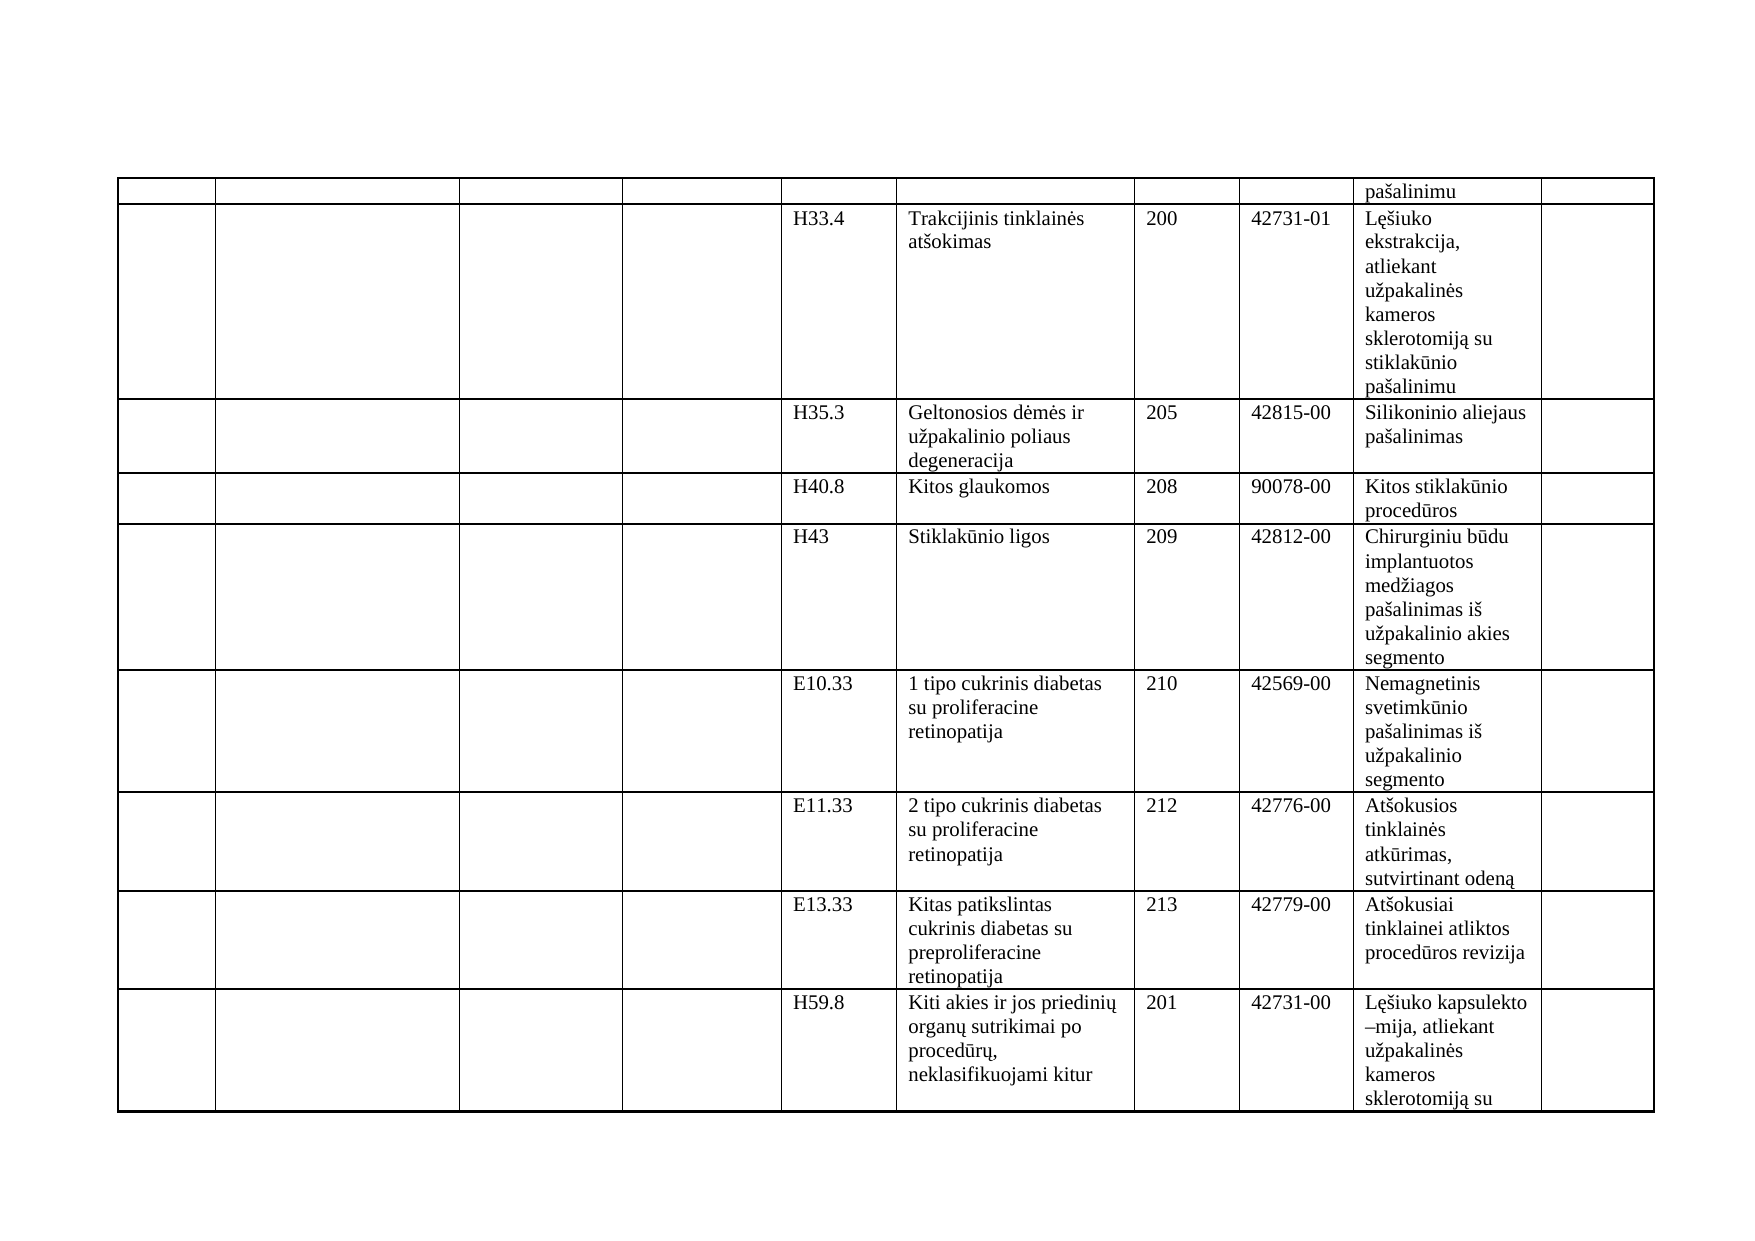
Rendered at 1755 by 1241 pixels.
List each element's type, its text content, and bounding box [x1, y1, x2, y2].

table_cell [119, 179, 215, 203]
table_cell [1542, 400, 1653, 472]
table_cell [460, 793, 622, 889]
table_cell [623, 179, 781, 203]
table_cell [216, 671, 459, 791]
table_cell [623, 525, 781, 669]
table_cell [1240, 179, 1353, 203]
table_cell [1542, 525, 1653, 669]
table_cell 2 tipo cukrinis diabetas su proliferacine retinopatija [897, 793, 1134, 889]
table_cell [1542, 793, 1653, 889]
table_cell [460, 205, 622, 398]
table_cell 210 [1135, 671, 1239, 791]
table_cell [119, 400, 215, 472]
table_cell H43 [782, 525, 896, 669]
table_cell 42812-00 [1240, 525, 1353, 669]
table_cell E11.33 [782, 793, 896, 889]
table_cell 200 [1135, 205, 1239, 398]
table_cell 42779-00 [1240, 892, 1353, 988]
table_cell [897, 179, 1134, 203]
table_cell [1542, 892, 1653, 988]
table_cell [623, 400, 781, 472]
table_cell Lęšiuko kapsulekto –mija, atliekant užpakalinės kameros sklerotomiją su [1354, 990, 1541, 1110]
table_cell [460, 474, 622, 522]
table_cell [1542, 205, 1653, 398]
table_cell [216, 892, 459, 988]
table_cell [460, 525, 622, 669]
table_cell [460, 892, 622, 988]
table_cell [216, 474, 459, 522]
table_cell E10.33 [782, 671, 896, 791]
table_cell [623, 793, 781, 889]
table_cell [216, 793, 459, 889]
table_cell 205 [1135, 400, 1239, 472]
table_cell [460, 179, 622, 203]
table_cell [119, 525, 215, 669]
table_cell [1542, 474, 1653, 522]
table_cell Chirurginiu būdu implantuotos medžiagos pašalinimas iš užpakalinio akies segmento [1354, 525, 1541, 669]
table_cell [119, 990, 215, 1110]
table_cell H40.8 [782, 474, 896, 522]
table_cell [216, 205, 459, 398]
table_cell Kiti akies ir jos priedinių organų sutrikimai po procedūrų, neklasifikuojami kitur [897, 990, 1134, 1110]
table_cell 42569-00 [1240, 671, 1353, 791]
table_cell [119, 205, 215, 398]
table_cell [623, 892, 781, 988]
table_cell [119, 892, 215, 988]
table_cell [782, 179, 896, 203]
table_cell [119, 793, 215, 889]
table_cell [216, 990, 459, 1110]
table_cell 42776-00 [1240, 793, 1353, 889]
table_cell H33.4 [782, 205, 896, 398]
table_cell [460, 671, 622, 791]
table_cell H35.3 [782, 400, 896, 472]
table_cell 209 [1135, 525, 1239, 669]
table_cell 90078-00 [1240, 474, 1353, 522]
table_cell Trakcijinis tinklainės atšokimas [897, 205, 1134, 398]
table_cell [460, 400, 622, 472]
table_cell [1542, 179, 1653, 203]
table_cell [1542, 990, 1653, 1110]
table_cell [623, 474, 781, 522]
table_cell Lęšiuko ekstrakcija, atliekant užpakalinės kameros sklerotomiją su stiklakūnio pašalinimu [1354, 205, 1541, 398]
table_cell [216, 525, 459, 669]
table_cell 1 tipo cukrinis diabetas su proliferacine retinopatija [897, 671, 1134, 791]
table_cell [623, 205, 781, 398]
table_cell 42815-00 [1240, 400, 1353, 472]
table_cell E13.33 [782, 892, 896, 988]
table_cell 201 [1135, 990, 1239, 1110]
table_cell Geltonosios dėmės ir užpakalinio poliaus degeneracija [897, 400, 1134, 472]
table_cell Kitos stiklakūnio procedūros [1354, 474, 1541, 522]
table_cell Atšokusiai tinklainei atliktos procedūros revizija [1354, 892, 1541, 988]
table_cell 208 [1135, 474, 1239, 522]
table_cell 42731-01 [1240, 205, 1353, 398]
table_cell Stiklakūnio ligos [897, 525, 1134, 669]
table_cell [216, 400, 459, 472]
table_cell [216, 179, 459, 203]
table_cell Kitas patikslintas cukrinis diabetas su preproliferacine retinopatija [897, 892, 1134, 988]
table_cell pašalinimu [1354, 179, 1541, 203]
table_cell Silikoninio aliejaus pašalinimas [1354, 400, 1541, 472]
table_cell [623, 671, 781, 791]
table_cell 212 [1135, 793, 1239, 889]
table_cell Kitos glaukomos [897, 474, 1134, 522]
table_cell 42731-00 [1240, 990, 1353, 1110]
table_cell H59.8 [782, 990, 896, 1110]
table_cell [1542, 671, 1653, 791]
table_cell [119, 474, 215, 522]
table_cell Nemagnetinis svetimkūnio pašalinimas iš užpakalinio segmento [1354, 671, 1541, 791]
table_cell [119, 671, 215, 791]
table_cell [623, 990, 781, 1110]
table_cell 213 [1135, 892, 1239, 988]
table_cell [460, 990, 622, 1110]
table_cell Atšokusios tinklainės atkūrimas, sutvirtinant odeną [1354, 793, 1541, 889]
table_cell [1135, 179, 1239, 203]
